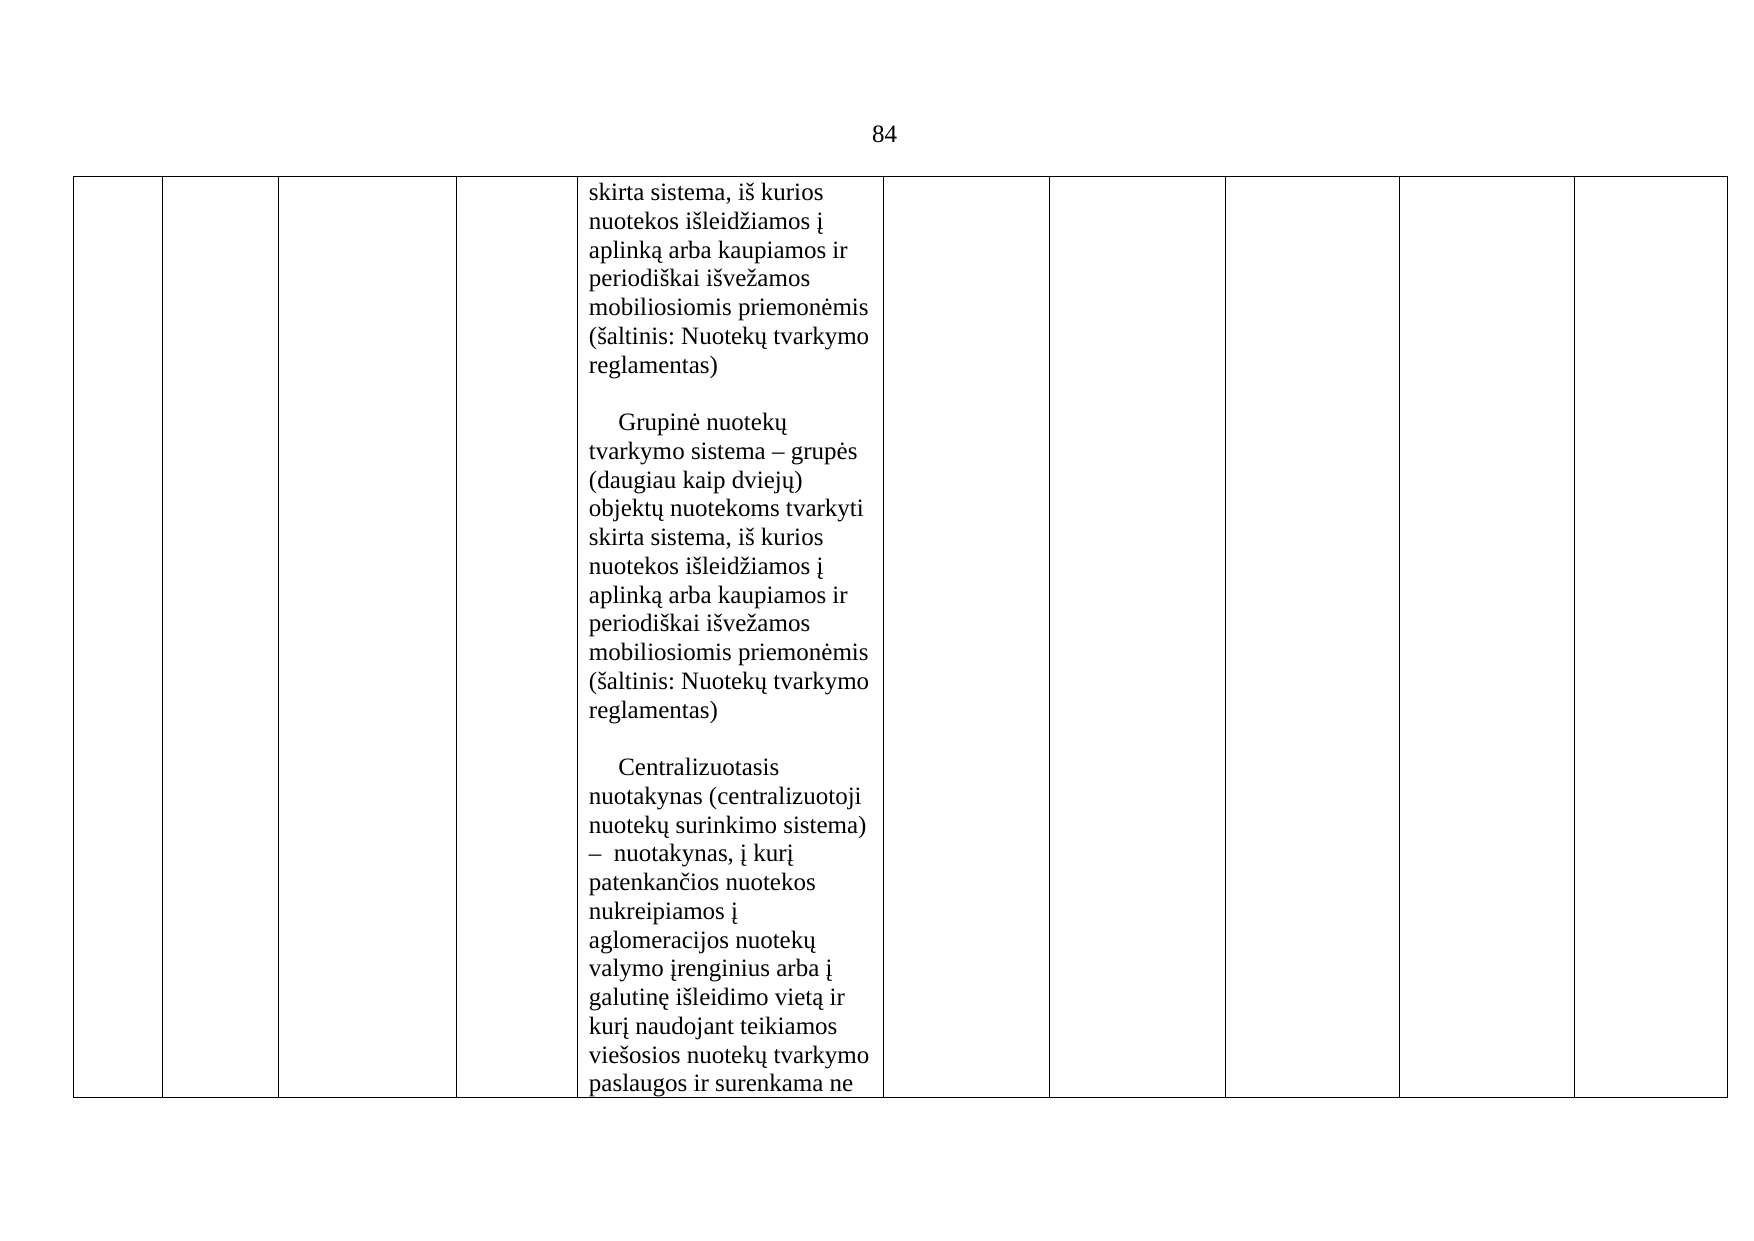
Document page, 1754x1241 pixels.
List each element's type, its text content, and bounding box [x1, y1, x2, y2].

table_cell [74, 177, 162, 1097]
table_cell [457, 177, 577, 1097]
table_cell [1226, 177, 1399, 1097]
table_cell [1400, 177, 1574, 1097]
table_cell [884, 177, 1049, 1097]
table_cell [1050, 177, 1225, 1097]
table_cell skirta sistema, iš kurios nuotekos išleidžiamos į aplinką arba kaupiamos ir periodiškai išvežamos mobiliosiomis priemonėmis (šaltinis: Nuotekų tvarkymo reglamentas) Grupinė nuotekų tvarkymo sistema – grupės (daugiau kaip dviejų) objektų nuotekoms tvarkyti skirta sistema, iš kurios nuotekos išleidžiamos į aplinką arba kaupiamos ir periodiškai išvežamos mobiliosiomis priemonėmis (šaltinis: Nuotekų tvarkymo reglamentas) Centralizuotasis nuotakynas (centralizuotoji nuotekų surinkimo sistema) – nuotakynas, į kurį patenkančios nuotekos nukreipiamos į aglomeracijos nuotekų valymo įrenginius arba į galutinę išleidimo vietą ir kurį naudojant teikiamos viešosios nuotekų tvarkymo paslaugos ir surenkama ne [578, 177, 883, 1097]
table_cell [279, 177, 456, 1097]
table_cell [1575, 177, 1727, 1097]
table_cell [163, 177, 278, 1097]
